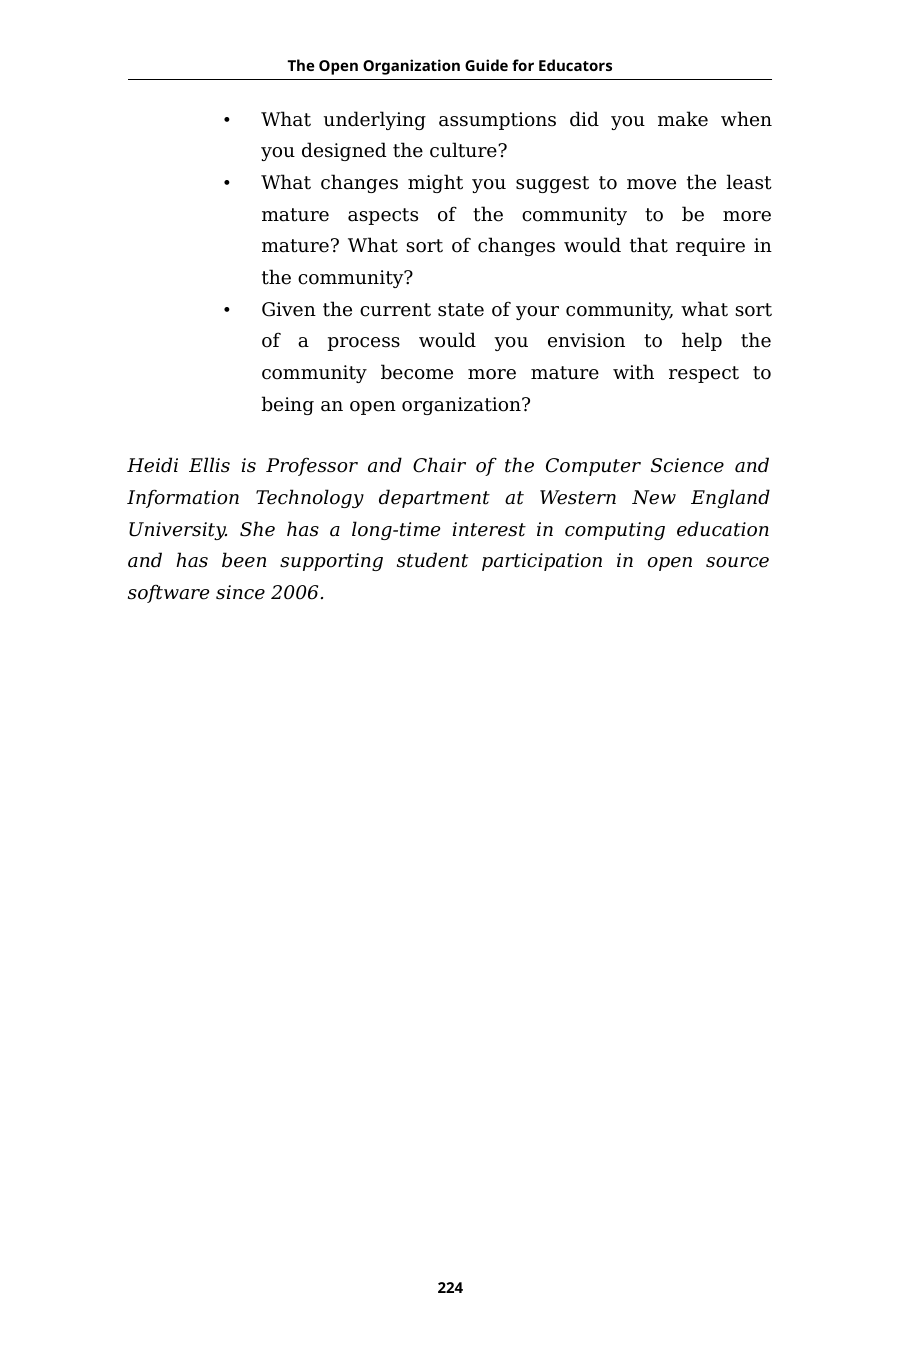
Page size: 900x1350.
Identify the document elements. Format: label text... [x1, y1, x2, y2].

list What changes might you suggest to move the least mature aspects of the community to be more mature? What sort of changes would that require in the community? [223, 172, 772, 289]
list Given the current state of your community, what sort of a process would you envision to help the community become more mature with respect to being an open organization? [223, 299, 772, 416]
list What underlying assumptions did you make when you designed the culture? [223, 109, 772, 162]
text Heidi Ellis is Professor and Chair of the Computer Science and Information Technology department at Western New England University. She has a long-time interest in computing education and has been supporting student participation in open source software since 2006. [127, 455, 772, 604]
